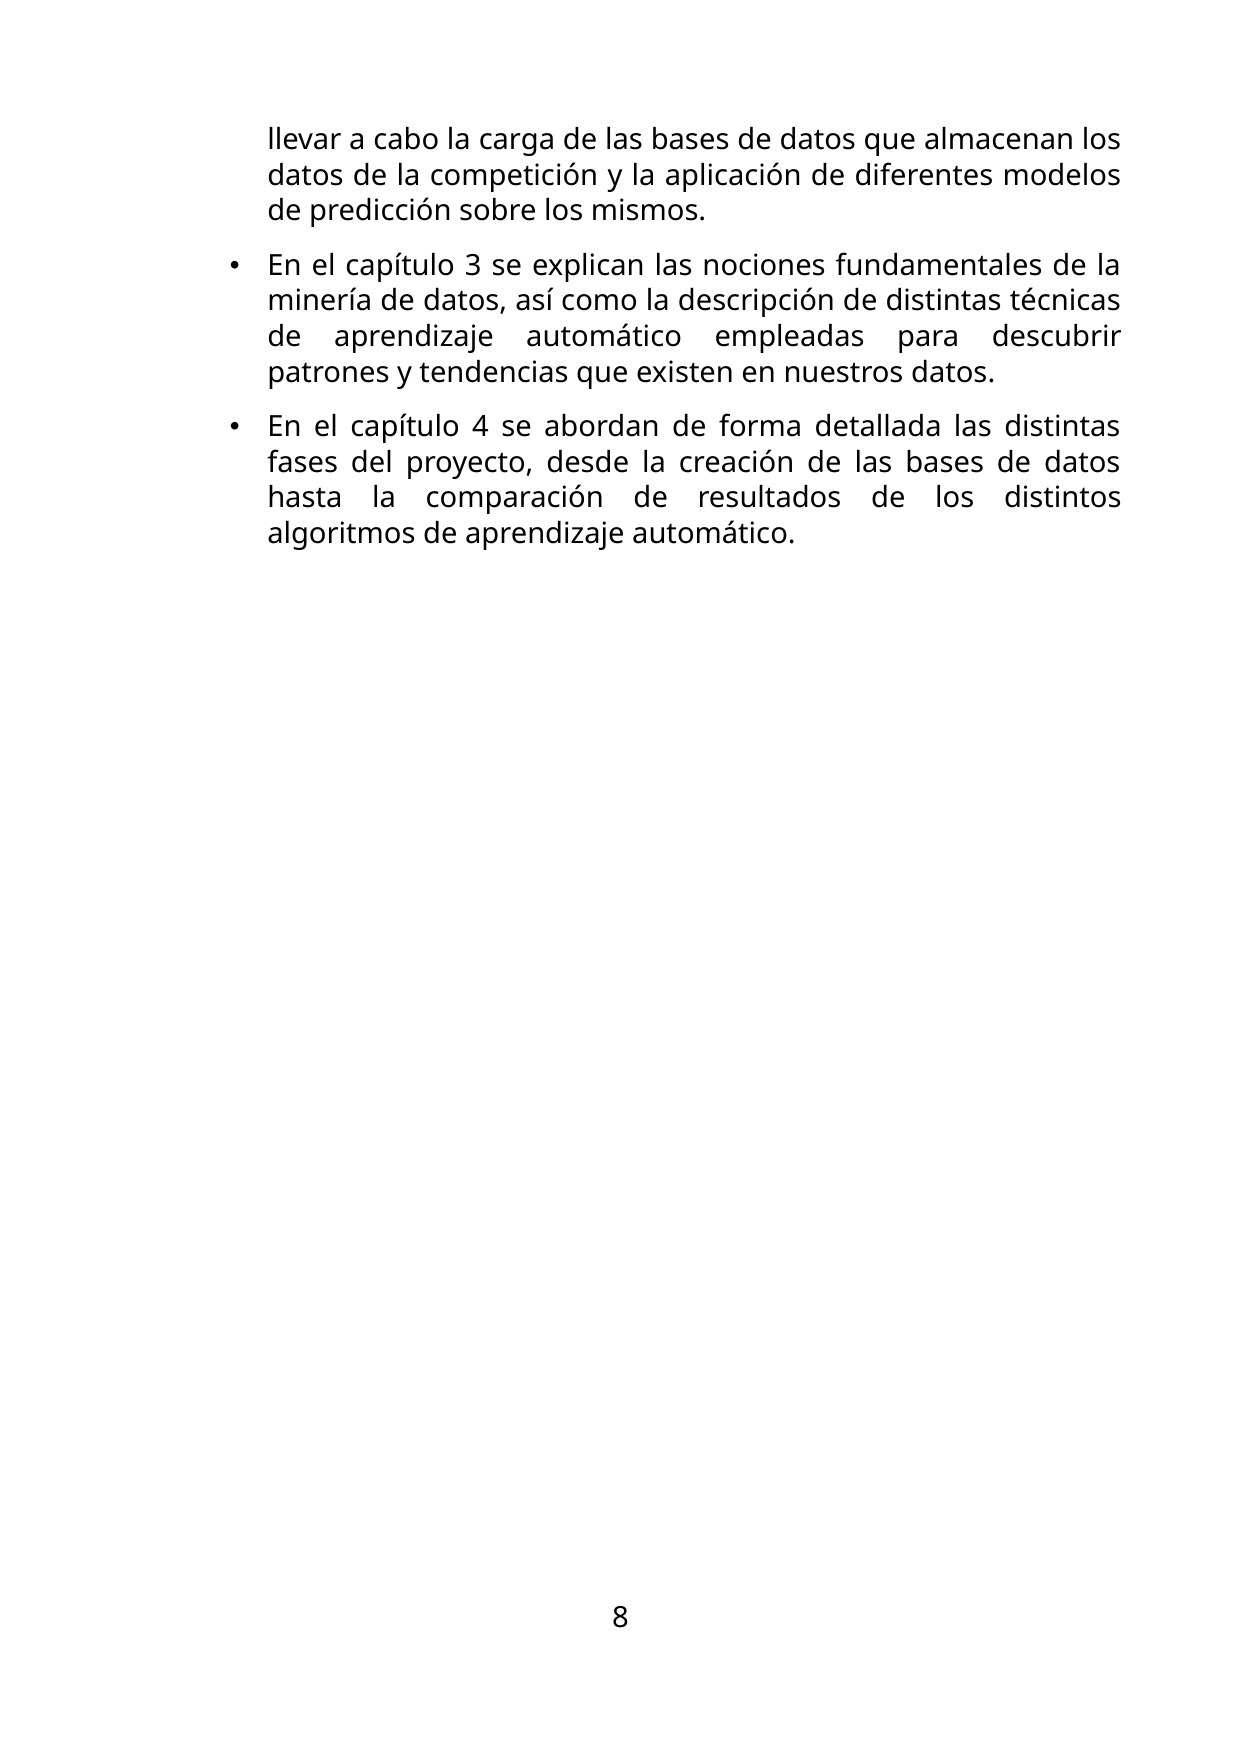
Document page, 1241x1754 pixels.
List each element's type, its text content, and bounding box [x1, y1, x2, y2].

list llevar a cabo la carga de las bases de datos que almacenan los datos de la competición y la aplicación de diferentes modelos de predicción sobre los mismos. [229, 118, 1122, 229]
list En el capítulo 4 se abordan de forma detallada las distintas fases del proyecto, desde la creación de las bases de datos hasta la comparación de resultados de los distintos algoritmos de aprendizaje automático. [229, 405, 1122, 552]
list En el capítulo 3 se explican las nociones fundamentales de la minería de datos, así como la descripción de distintas técnicas de aprendizaje automático empleadas para descubrir patrones y tendencias que existen en nuestros datos. [229, 244, 1122, 391]
